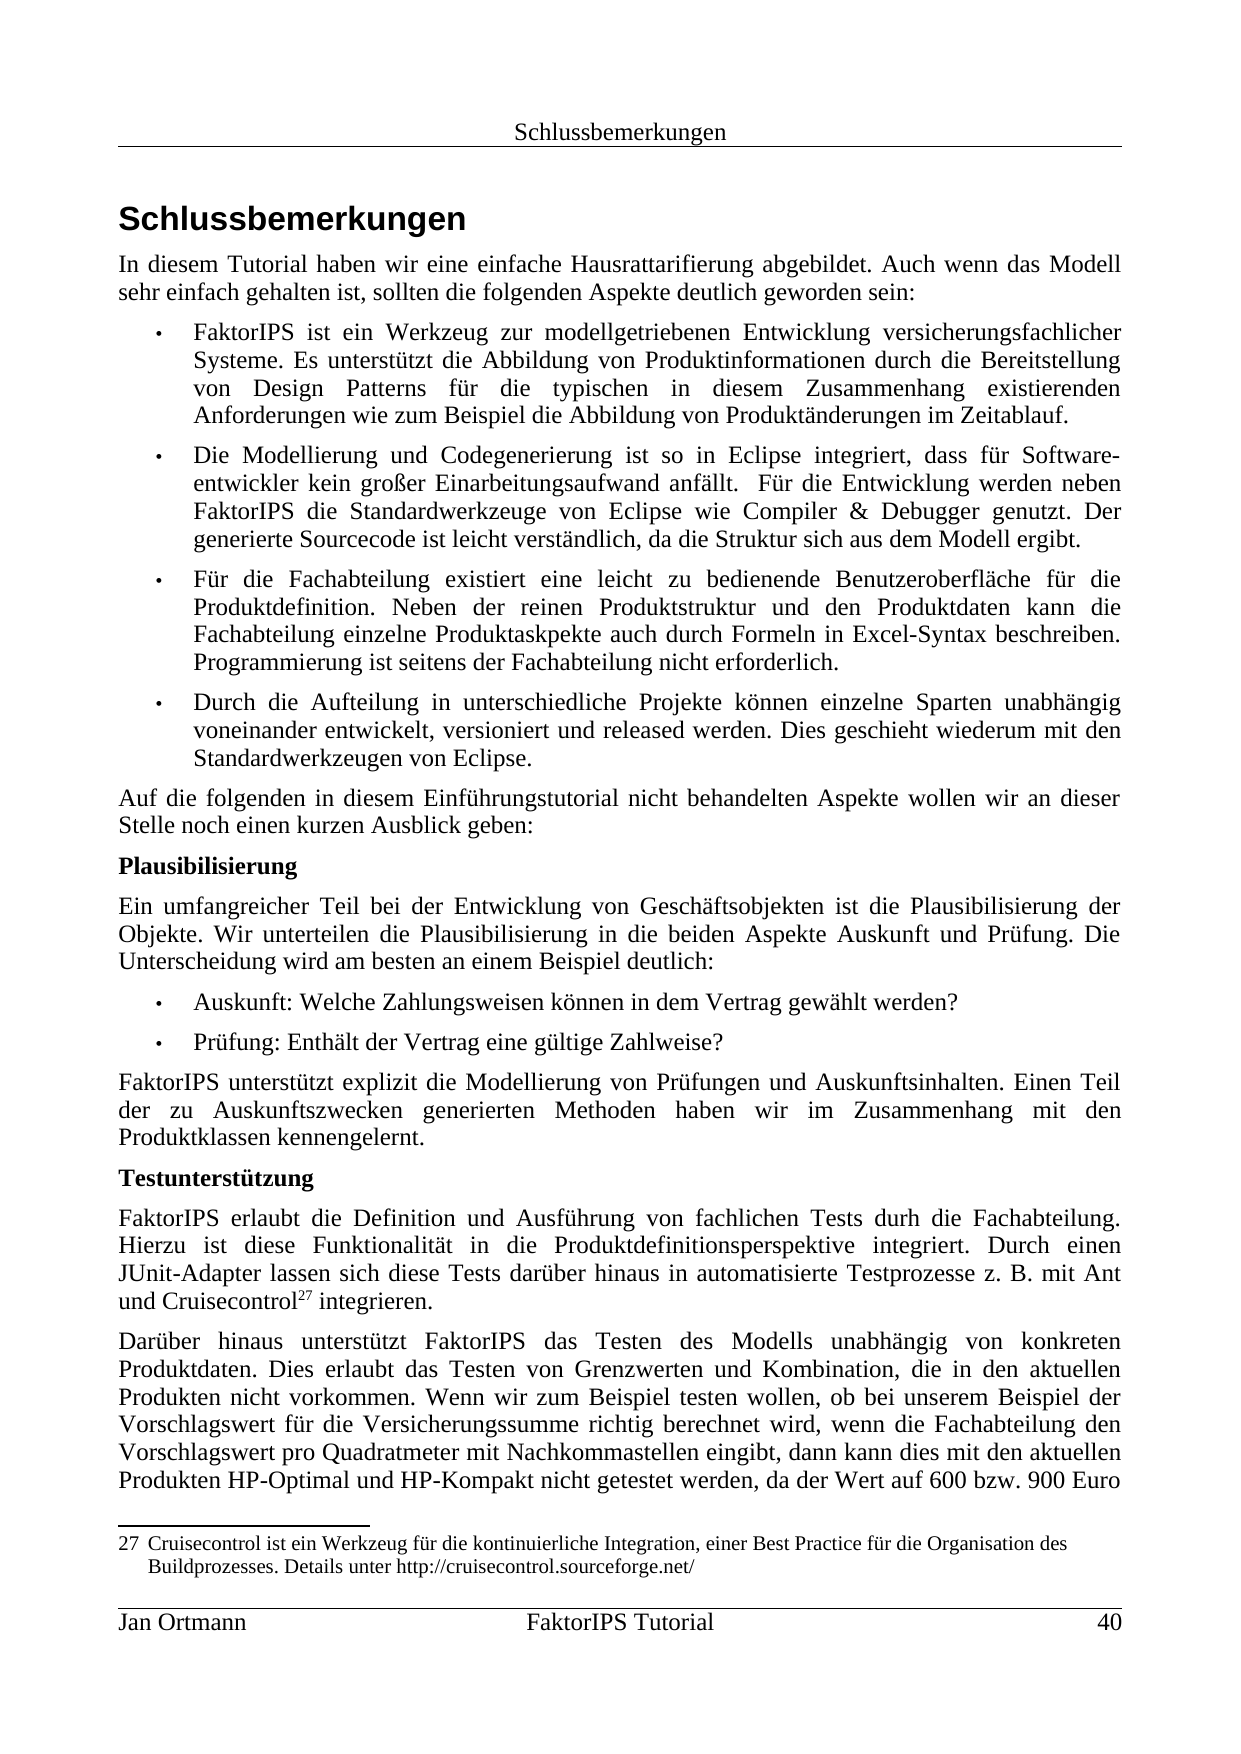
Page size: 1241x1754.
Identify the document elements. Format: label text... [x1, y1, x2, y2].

text Plausibilisierung [118, 852, 1122, 879]
list Durch die Aufteilung in unterschiedliche Projekte können einzelne Sparten unabhängig voneinander entwickelt, versioniert und released werden. Dies geschieht wiederum mit den Standardwerkzeugen von Eclipse. [156, 688, 1122, 771]
text FaktorIPS erlaubt die Definition und Ausführung von fachlichen Tests durh die Fachabteilung. Hierzu ist diese Funktionalität in die Produktdefinitionsperspektive integriert. Durch einen JUnit‑Adapter lassen sich diese Tests darüber hinaus in automatisierte Testprozesse z. B. mit Ant und Cruisecontrol integrieren. [118, 1204, 1122, 1315]
text Darüber hinaus unterstützt FaktorIPS das Testen des Modells unabhängig von konkreten Produktdaten. Dies erlaubt das Testen von Grenzwerten und Kombination, die in den aktuellen Produkten nicht vorkommen. Wenn wir zum Beispiel testen wollen, ob bei unserem Beispiel der Vorschlagswert für die Versicherungssumme richtig berechnet wird, wenn die Fachabteilung den Vorschlagswert pro Quadratmeter mit Nachkommastellen eingibt, dann kann dies mit den aktuellen Produkten HP‑Optimal und HP‑Kompakt nicht getestet werden, da der Wert auf 600 bzw. 900 Euro [118, 1327, 1122, 1493]
text Cruisecontrol ist ein Werkzeug für die kontinuierliche Integration, einer Best Practice für die Organisation des Buildprozesses. Details unter http://cruisecontrol.sourceforge.net/ [118, 1532, 1122, 1578]
subtitle Schlussbemerkungen [118, 200, 1122, 238]
list Für die Fachabteilung existiert eine leicht zu bedienende Benutzeroberfläche für die Produktdefinition. Neben der reinen Produktstruktur und den Produktdaten kann die Fachabteilung einzelne Produktaskpekte auch durch Formeln in Excel-Syntax beschreiben. Programmierung ist seitens der Fachabteilung nicht erforderlich. [156, 565, 1122, 676]
text Ein umfangreicher Teil bei der Entwicklung von Geschäftsobjekten ist die Plausibilisierung der Objekte. Wir unterteilen die Plausibilisierung in die beiden Aspekte Auskunft und Prüfung. Die Unterscheidung wird am besten an einem Beispiel deutlich: [118, 892, 1122, 975]
text Testunterstützung [118, 1164, 1122, 1191]
text In diesem Tutorial haben wir eine einfache Hausrattarifierung abgebildet. Auch wenn das Modell sehr einfach gehalten ist, sollten die folgenden Aspekte deutlich geworden sein: [118, 250, 1122, 306]
text FaktorIPS unterstützt explizit die Modellierung von Prüfungen und Auskunftsinhalten. Einen Teil der zu Auskunftszwecken generierten Methoden haben wir im Zusammenhang mit den Produktklassen kennengelernt. [118, 1068, 1122, 1151]
list Prüfung: Enthält der Vertrag eine gültige Zahlweise? [156, 1028, 1122, 1056]
text Auf die folgenden in diesem Einführungstutorial nicht behandelten Aspekte wollen wir an dieser Stelle noch einen kurzen Ausblick geben: [118, 784, 1122, 839]
list Die Modellierung und Codegenerierung ist so in Eclipse integriert, dass für Software-entwickler kein großer Einarbeitungsaufwand anfällt. Für die Entwicklung werden neben FaktorIPS die Standardwerkzeuge von Eclipse wie Compiler & Debugger genutzt. Der generierte Sourcecode ist leicht verständlich, da die Struktur sich aus dem Modell ergibt. [156, 442, 1122, 552]
list FaktorIPS ist ein Werkzeug zur modellgetriebenen Entwicklung versicherungsfachlicher Systeme. Es unterstützt die Abbildung von Produktinformationen durch die Bereitstellung von Design Patterns für die typischen in diesem Zusammenhang existierenden Anforderungen wie zum Beispiel die Abbildung von Produktänderungen im Zeitablauf. [156, 318, 1122, 429]
list Auskunft: Welche Zahlungsweisen können in dem Vertrag gewählt werden? [156, 988, 1122, 1015]
